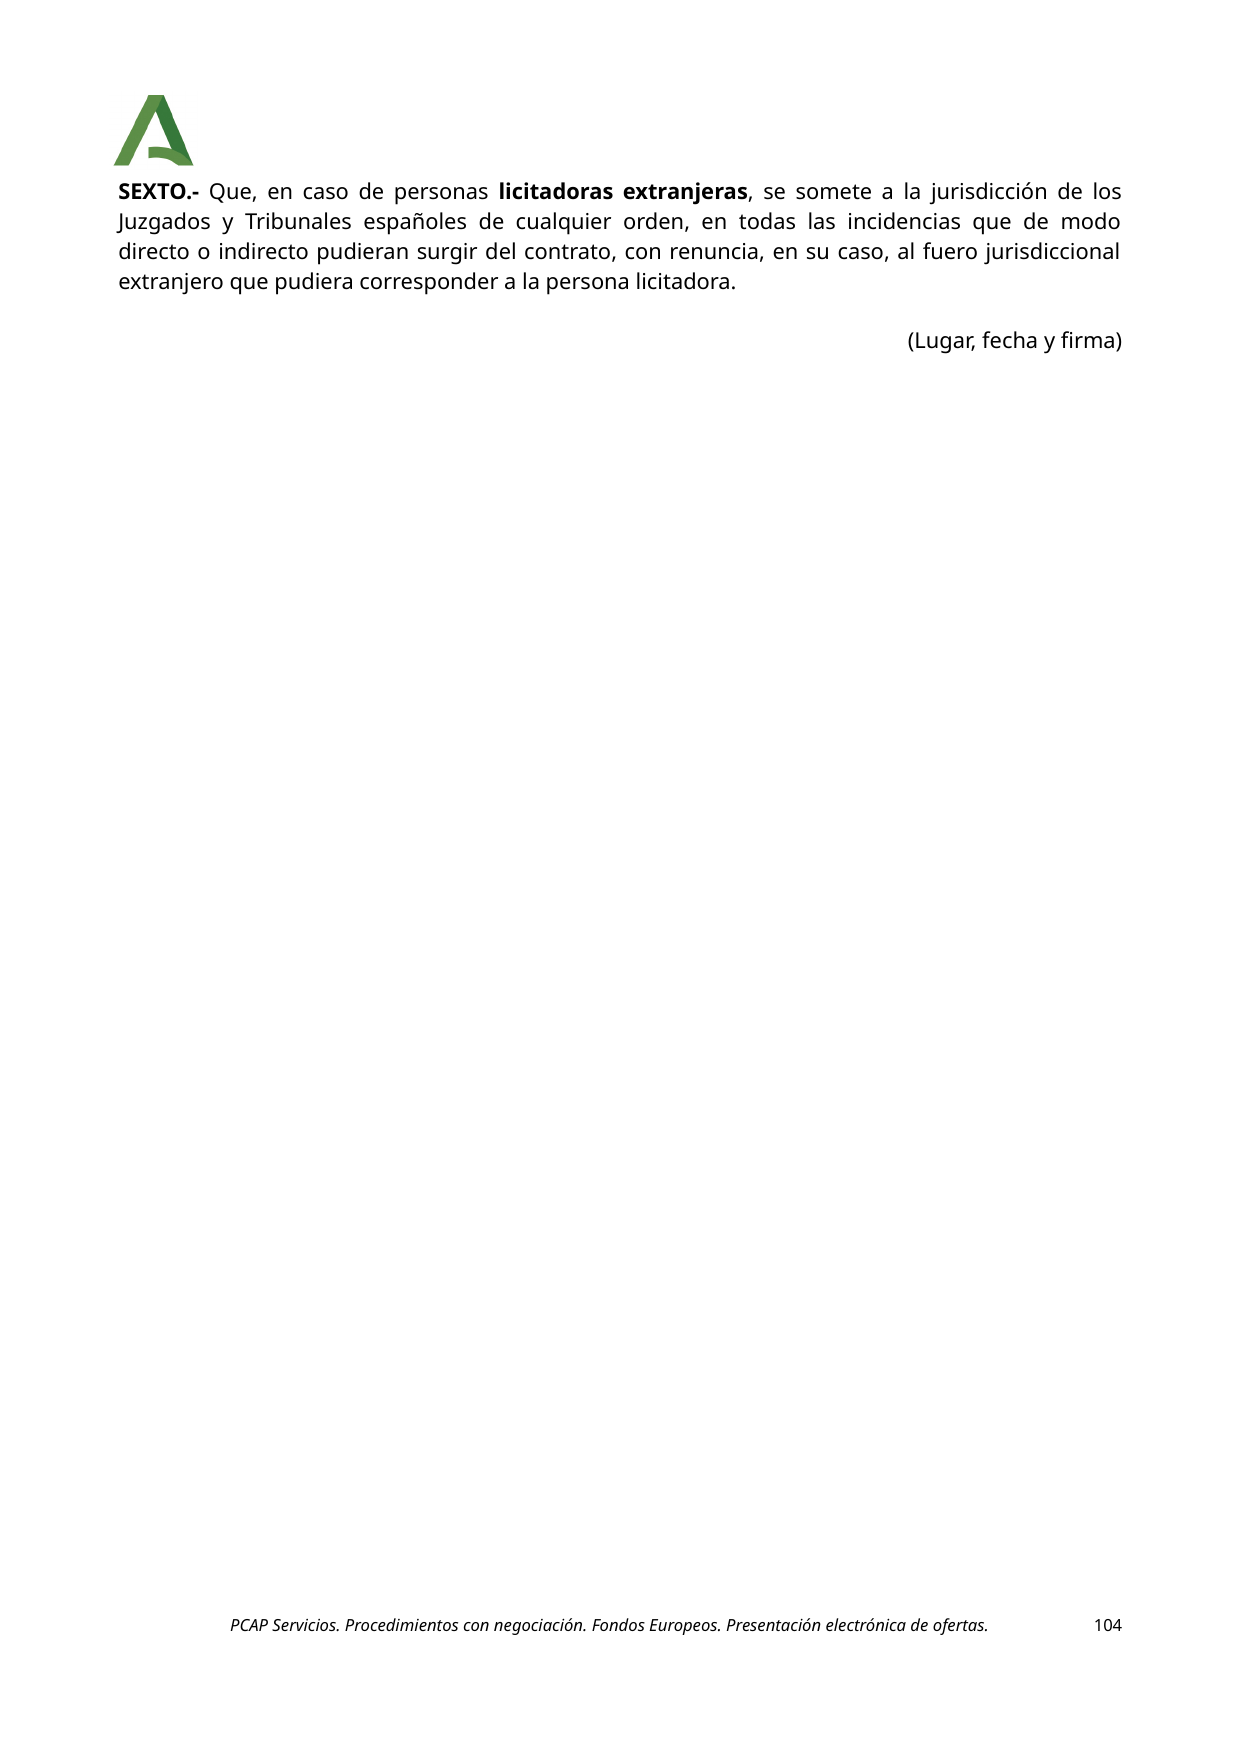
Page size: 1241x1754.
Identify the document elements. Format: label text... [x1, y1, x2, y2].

text SEXTO.- Que, en caso de personas licitadoras extranjeras, se somete a la jurisdicción de los Juzgados y Tribunales españoles de cualquier orden, en todas las incidencias que de modo directo o indirecto pudieran surgir del contrato, con renuncia, en su caso, al fuero jurisdiccional extranjero que pudiera corresponder a la persona licitadora. [118, 176, 1122, 296]
picture [109, 91, 198, 170]
text (Lugar, fecha y firma) [118, 325, 1122, 355]
